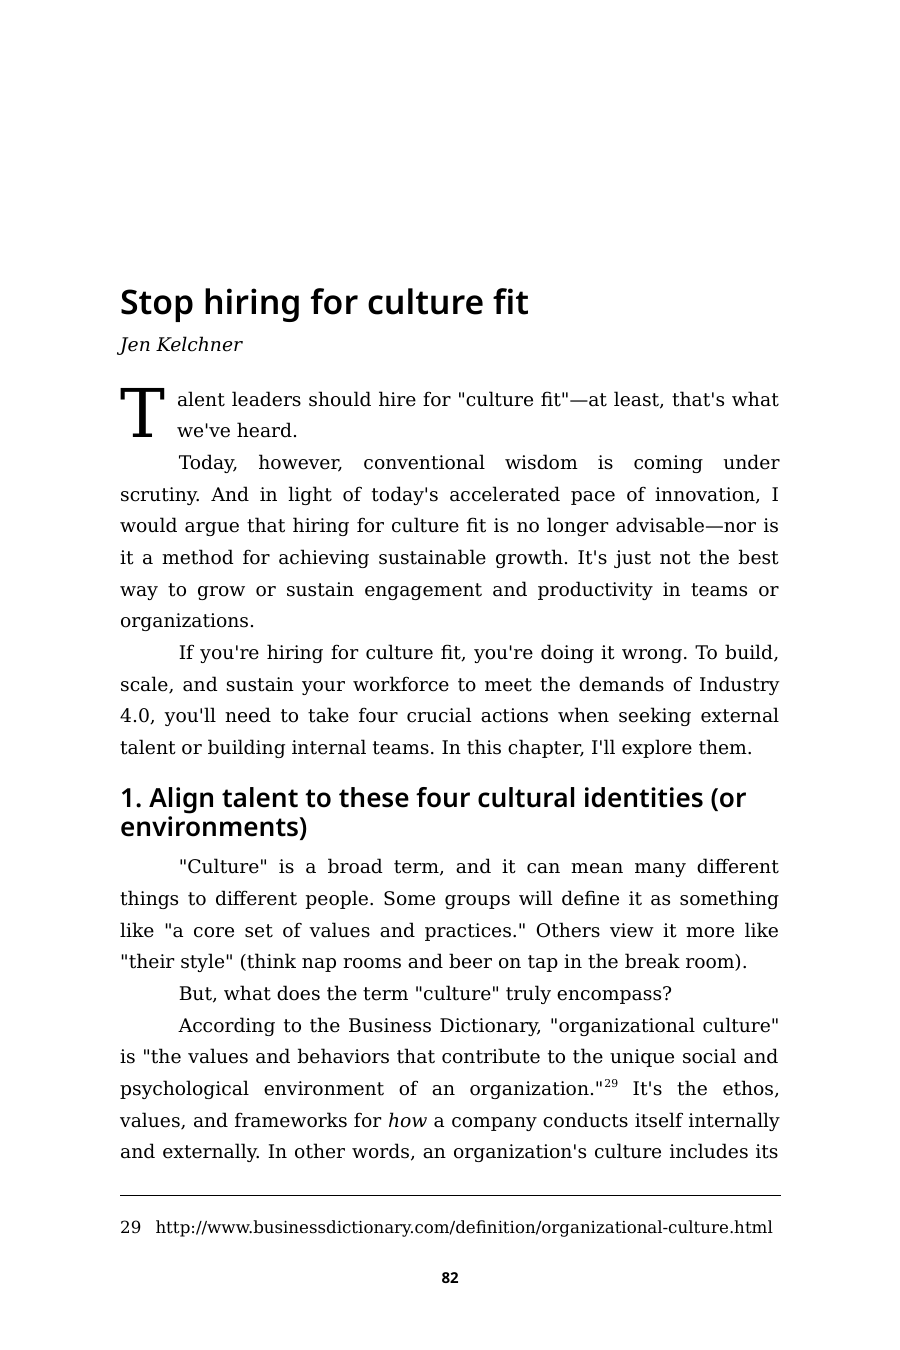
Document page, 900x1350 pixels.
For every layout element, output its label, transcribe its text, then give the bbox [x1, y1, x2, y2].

text Talent leaders should hire for "culture fit"—at least, that's what we've heard. [120, 389, 780, 442]
text Today, however, conventional wisdom is coming under scrutiny. And in light of today's accelerated pace of innovation, I would argue that hiring for culture fit is no longer advisable—nor is it a method for achieving sustainable growth. It's just not the best way to grow or sustain engagement and productivity in teams or organizations. [120, 452, 780, 632]
subtitle Stop hiring for culture fit [120, 283, 780, 322]
text "Culture" is a broad term, and it can mean many different things to different people. Some groups will define it as something like "a core set of values and practices." Others view it more like "their style" (think nap rooms and beer on tap in the break room). [120, 856, 780, 973]
text But, what does the term "culture" truly encompass? [120, 983, 780, 1005]
text Jen Kelchner [120, 334, 780, 356]
subtitle 1. Align talent to these four cultural identities (or environments) [120, 784, 780, 844]
text According to the Business Dictionary, "organizational culture" is "the values and behaviors that contribute to the unique social and psychological environment of an organization." It's the ethos, values, and frameworks for how a company conducts itself internally and externally. In other words, an organization's culture includes its [120, 1015, 780, 1163]
text If you're hiring for culture fit, you're doing it wrong. To build, scale, and sustain your workforce to meet the demands of Industry 4.0, you'll need to take four crucial actions when seeking external talent or building internal teams. In this chapter, I'll explore them. [120, 642, 780, 759]
text http://www.businessdictionary.com/definition/organizational-culture.html [120, 1218, 780, 1237]
